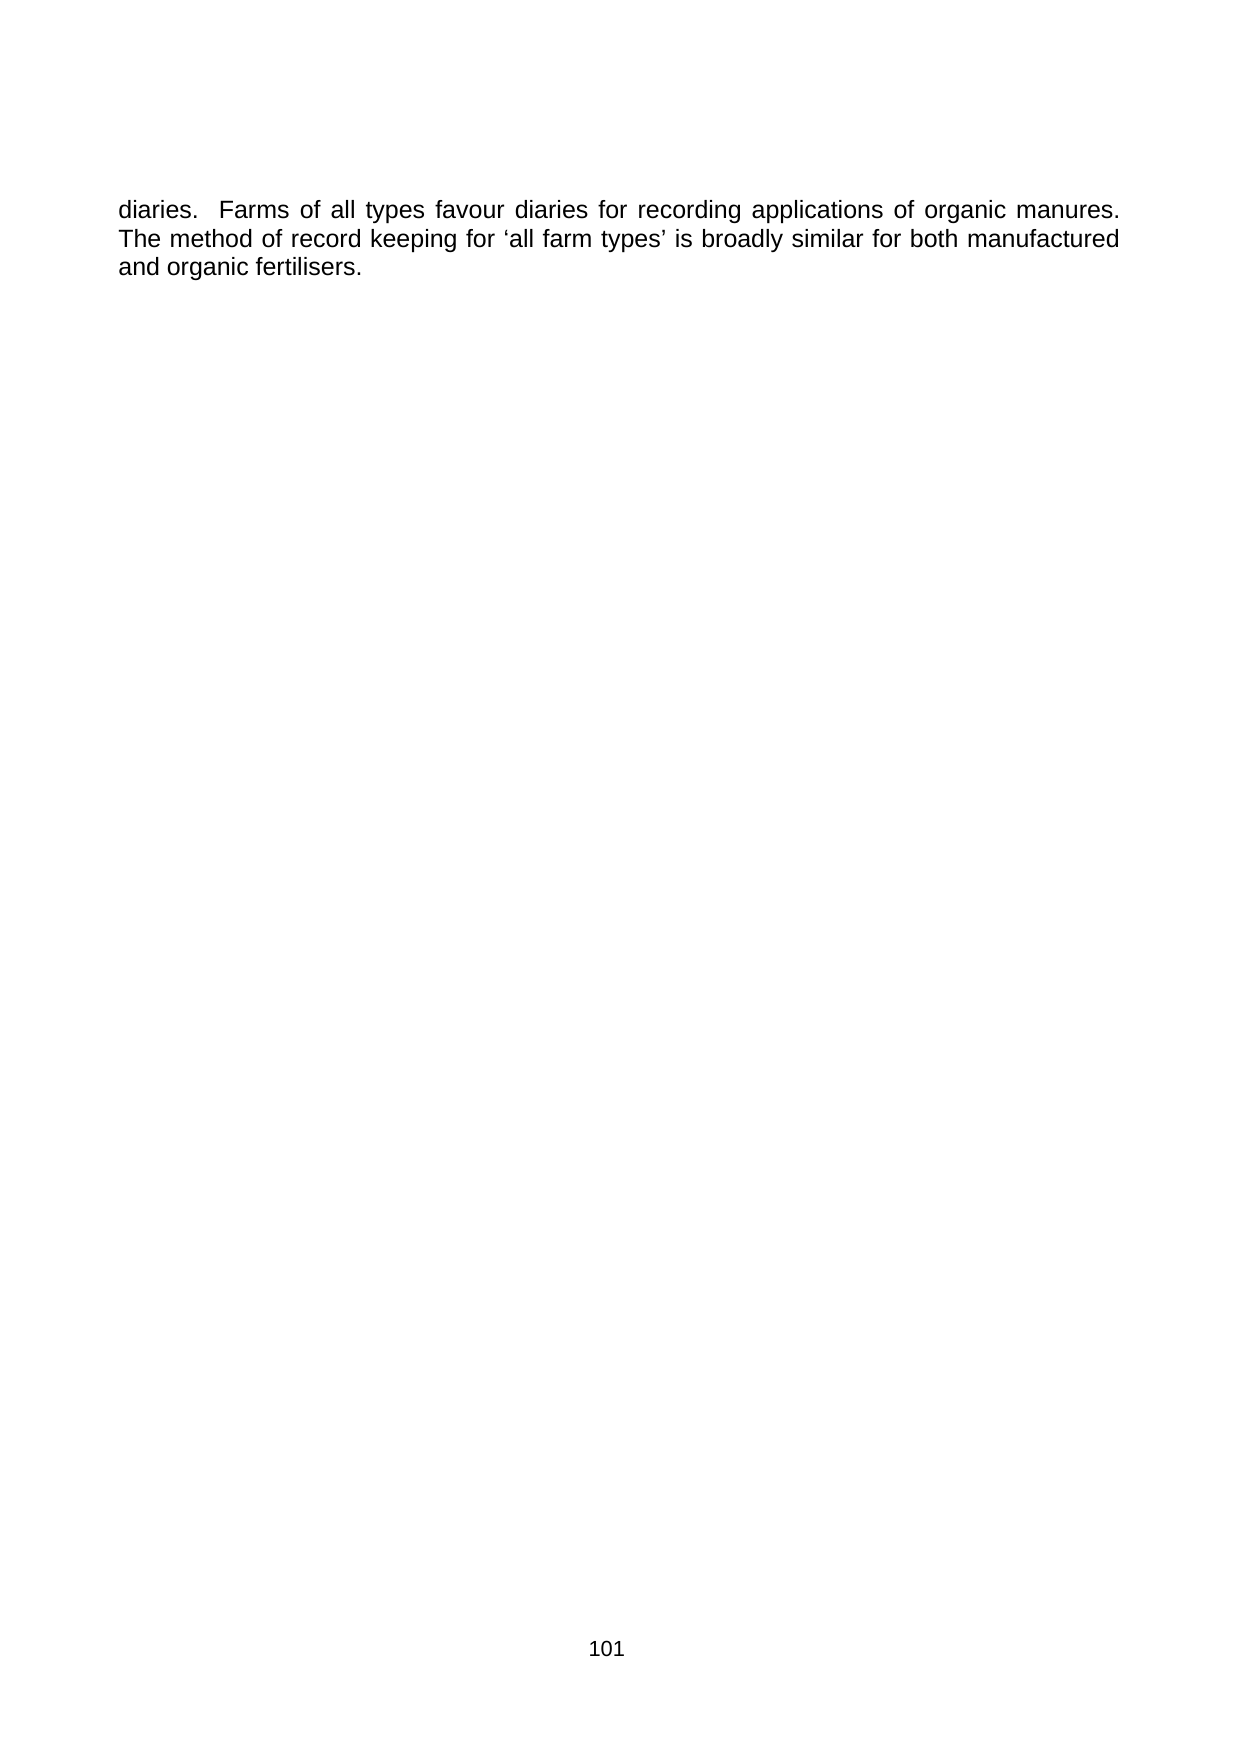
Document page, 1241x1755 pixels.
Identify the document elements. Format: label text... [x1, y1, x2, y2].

text diaries. Farms of all types favour diaries for recording applications of organic manures. The method of record keeping for ‘all farm types’ is broadly similar for both manufactured and organic fertilisers. [118, 195, 1122, 281]
